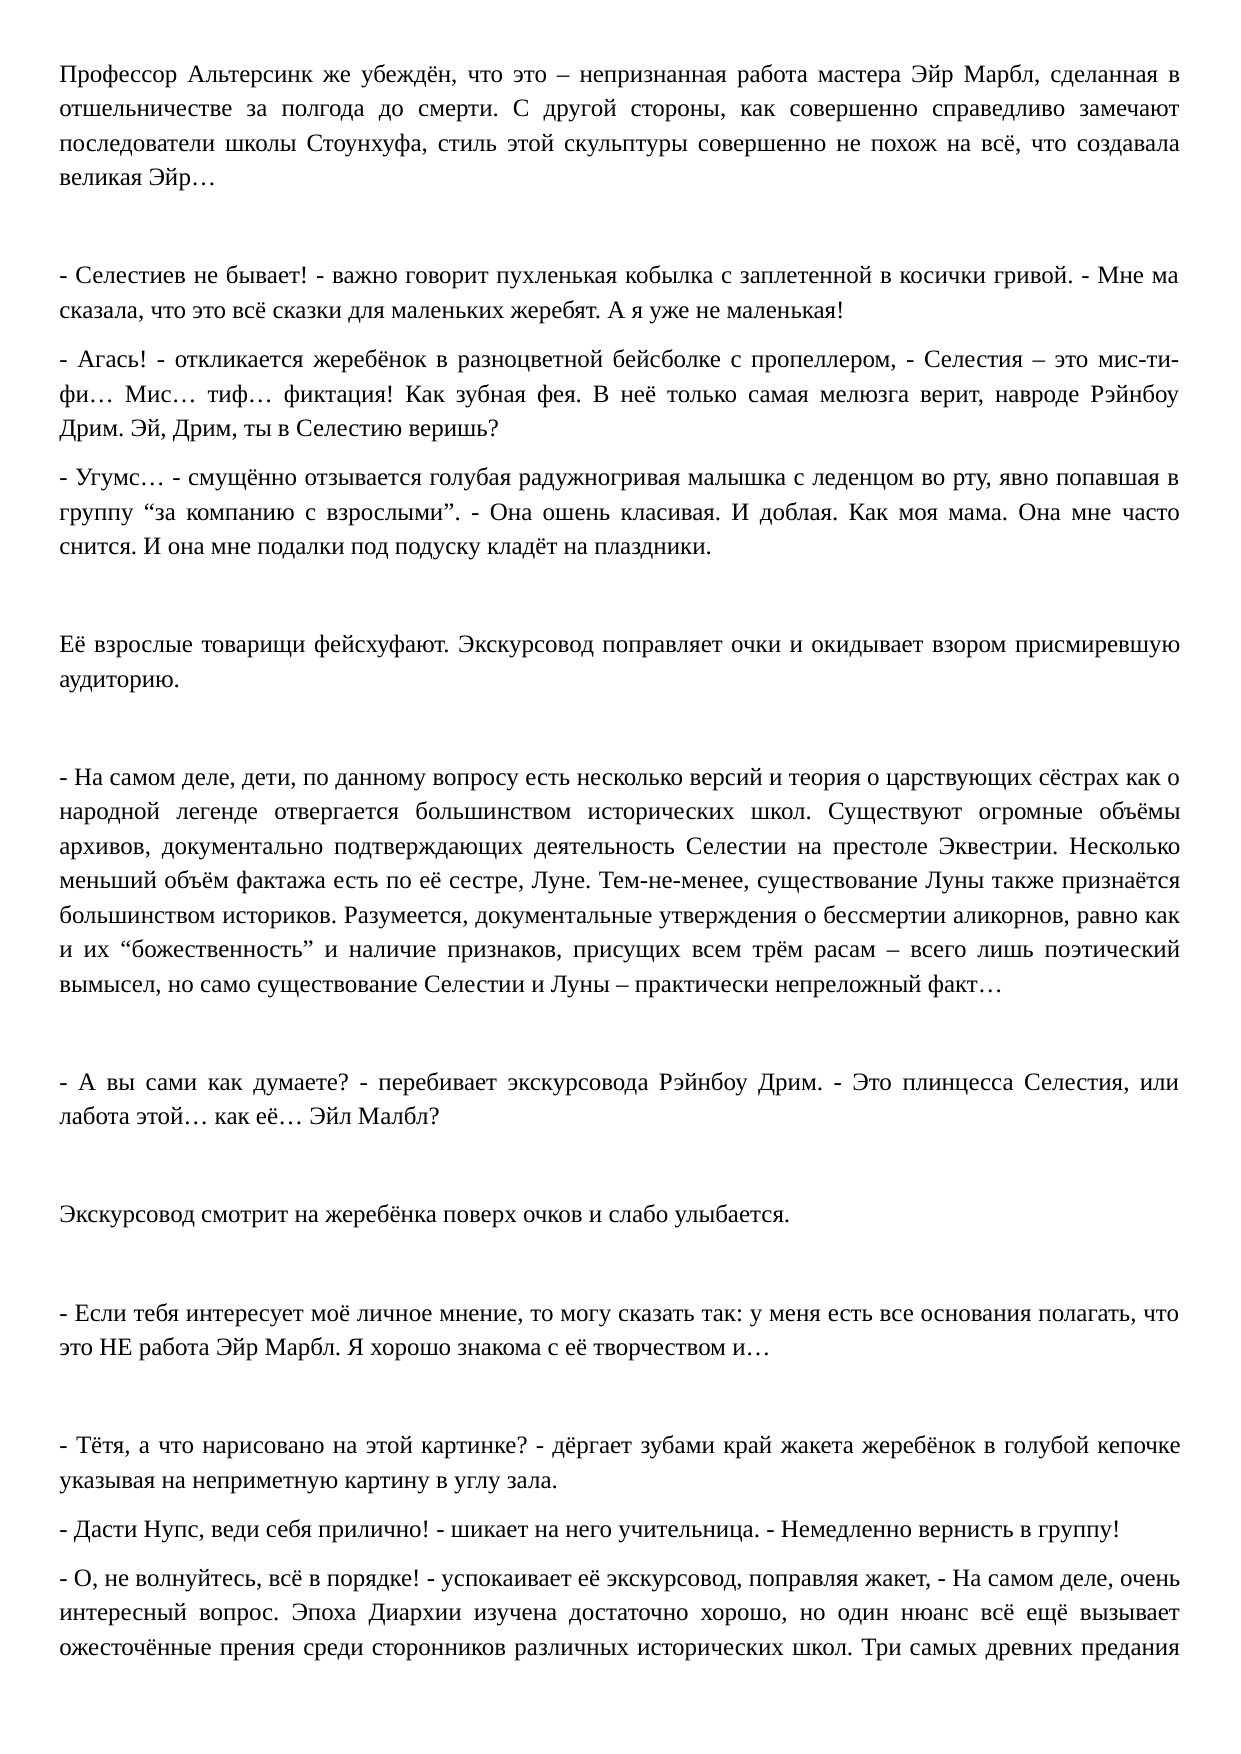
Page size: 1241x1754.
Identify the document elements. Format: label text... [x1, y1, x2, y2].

text - На самом деле, дети, по данному вопросу есть несколько версий и теория о царствующих сёстрах как о народной легенде отвергается большинством исторических школ. Существуют огромные объёмы архивов, документально подтверждающих деятельность Селестии на престоле Эквестрии. Несколько меньший объём фактажа есть по её сестре, Луне. Тем-не-менее, существование Луны также признаётся большинством историков. Разумеется, документальные утверждения о бессмертии аликорнов, равно как и их “божественность” и наличие признаков, присущих всем трём расам – всего лишь поэтический вымысел, но само существование Селестии и Луны – практически непреложный факт… [59, 762, 1181, 997]
text - Дасти Нупс, веди себя прилично! - шикает на него учительница. - Немедленно вернисть в группу! [59, 1514, 1181, 1542]
text - Угумс… - смущённо отзывается голубая радужногривая малышка с леденцом во рту, явно попавшая в группу “за компанию с взрослыми”. - Она ошень класивая. И доблая. Как моя мама. Она мне часто снится. И она мне подалки под подуску кладёт на плаздники. [59, 462, 1181, 560]
text Её взрослые товарищи фейсхуфают. Экскурсовод поправляет очки и окидывает взором присмиревшую аудиторию. [59, 629, 1181, 692]
text - А вы сами как думаете? - перебивает экскурсовода Рэйнбоу Дрим. - Это плинцесса Селестия, или лабота этой… как её… Эйл Малбл? [59, 1067, 1181, 1130]
text Экскурсовод смотрит на жеребёнка поверх очков и слабо улыбается. [59, 1199, 1181, 1228]
text - Если тебя интересует моё личное мнение, то могу сказать так: у меня есть все основания полагать, что это НЕ работа Эйр Марбл. Я хорошо знакома с её творчеством и… [59, 1298, 1181, 1361]
text Профессор Альтерсинк же убеждён, что это – непризнанная работа мастера Эйр Марбл, сделанная в отшельничестве за полгода до смерти. С другой стороны, как совершенно справедливо замечают последователи школы Стоунхуфа, стиль этой скульптуры совершенно не похож на всё, что создавала великая Эйр… [59, 59, 1181, 191]
text - О, не волнуйтесь, всё в порядке! - успокаивает её экскурсовод, поправляя жакет, - На самом деле, очень интересный вопрос. Эпоха Диархии изучена достаточно хорошо, но один нюанс всё ещё вызывает ожесточённые прения среди сторонников различных исторических школ. Три самых древних предания [59, 1563, 1181, 1661]
text - Агась! - откликается жеребёнок в разноцветной бейсболке с пропеллером, - Селестия – это мис-ти-фи… Мис… тиф… фиктация! Как зубная фея. В неё только самая мелюзга верит, навроде Рэйнбоу Дрим. Эй, Дрим, ты в Селестию веришь? [59, 344, 1181, 442]
text - Тётя, а что нарисовано на этой картинке? - дёргает зубами край жакета жеребёнок в голубой кепочке указывая на неприметную картину в углу зала. [59, 1430, 1181, 1493]
text - Селестиев не бывает! - важно говорит пухленькая кобылка с заплетенной в косички гривой. - Мне ма сказала, что это всё сказки для маленьких жеребят. А я уже не маленькая! [59, 261, 1181, 324]
